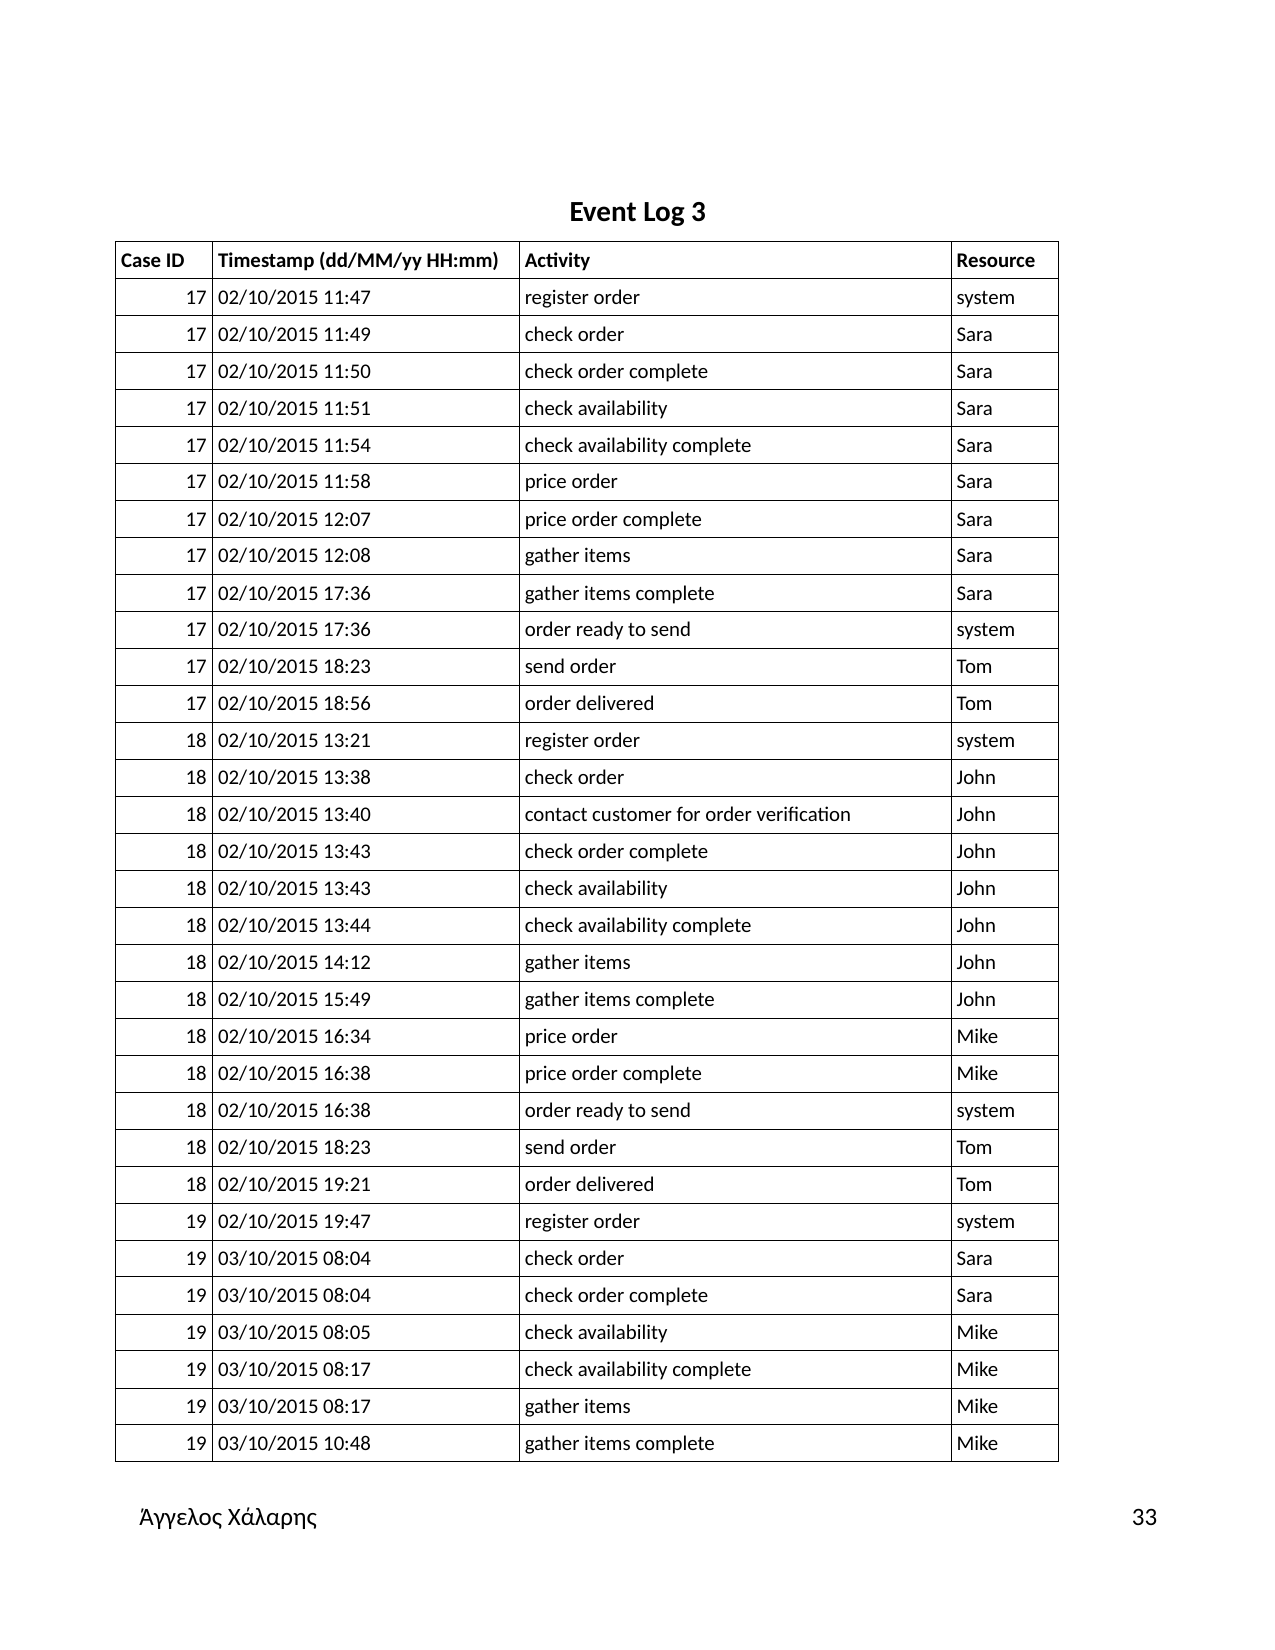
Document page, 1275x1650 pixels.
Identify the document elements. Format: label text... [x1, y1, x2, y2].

table_cell 03/10/2015 08:17 [213, 1351, 519, 1387]
table_cell 02/10/2015 17:36 [213, 612, 519, 648]
table_cell 18 [116, 945, 212, 981]
table_cell 18 [116, 1093, 212, 1128]
table_cell price order complete [520, 1056, 951, 1092]
table_cell 19 [116, 1425, 212, 1461]
table_cell 18 [116, 982, 212, 1018]
table_cell Sara [952, 575, 1058, 611]
table_cell 03/10/2015 08:05 [213, 1315, 519, 1350]
table_cell gather items complete [520, 982, 951, 1018]
table_cell 17 [116, 686, 212, 722]
table_cell Tom [952, 1167, 1058, 1202]
table_cell 18 [116, 908, 212, 944]
table_cell 19 [116, 1389, 212, 1424]
table_cell 19 [116, 1241, 212, 1276]
table_cell order ready to send [520, 612, 951, 648]
table_cell check order [520, 316, 951, 352]
table_cell John [952, 908, 1058, 944]
table_cell 02/10/2015 11:58 [213, 464, 519, 500]
table_cell check order complete [520, 353, 951, 389]
table_cell John [952, 797, 1058, 833]
table_cell 17 [116, 538, 212, 574]
table_cell system [952, 612, 1058, 648]
table_cell check availability [520, 390, 951, 426]
table_cell 02/10/2015 16:34 [213, 1019, 519, 1054]
table_cell check availability complete [520, 427, 951, 463]
table_cell 02/10/2015 19:21 [213, 1167, 519, 1202]
table_cell 18 [116, 1056, 212, 1092]
table_cell 02/10/2015 11:50 [213, 353, 519, 389]
table_cell system [952, 1204, 1058, 1239]
table_cell order delivered [520, 1167, 951, 1202]
table_cell check order [520, 1241, 951, 1276]
table_cell 19 [116, 1351, 212, 1387]
table_cell 02/10/2015 19:47 [213, 1204, 519, 1239]
table_cell John [952, 834, 1058, 870]
table_cell 03/10/2015 08:17 [213, 1389, 519, 1424]
table_cell John [952, 982, 1058, 1018]
table_cell 18 [116, 1019, 212, 1054]
table_cell Sara [952, 1277, 1058, 1313]
table_cell check availability complete [520, 908, 951, 944]
table_cell 02/10/2015 18:56 [213, 686, 519, 722]
table_cell system [952, 723, 1058, 759]
table_cell 02/10/2015 15:49 [213, 982, 519, 1018]
table_cell send order [520, 1130, 951, 1166]
table_cell Tom [952, 686, 1058, 722]
table_cell Mike [952, 1315, 1058, 1350]
table_cell gather items complete [520, 575, 951, 611]
table_cell 03/10/2015 08:04 [213, 1241, 519, 1276]
table_cell 02/10/2015 11:54 [213, 427, 519, 463]
table_cell check order complete [520, 1277, 951, 1313]
table_cell 02/10/2015 13:43 [213, 871, 519, 907]
table_cell check availability [520, 1315, 951, 1350]
table_cell Tom [952, 1130, 1058, 1166]
table_cell 02/10/2015 13:43 [213, 834, 519, 870]
table_cell John [952, 760, 1058, 796]
table_cell 02/10/2015 13:21 [213, 723, 519, 759]
table_cell 02/10/2015 18:23 [213, 649, 519, 685]
table_cell 19 [116, 1315, 212, 1350]
table_cell gather items [520, 538, 951, 574]
table_cell 17 [116, 390, 212, 426]
table_cell Sara [952, 1241, 1058, 1276]
table_cell 18 [116, 723, 212, 759]
table_cell 02/10/2015 13:44 [213, 908, 519, 944]
table_cell 18 [116, 760, 212, 796]
table_cell Sara [952, 538, 1058, 574]
table_cell 17 [116, 575, 212, 611]
table_cell 02/10/2015 16:38 [213, 1093, 519, 1128]
table_cell register order [520, 723, 951, 759]
table_cell send order [520, 649, 951, 685]
table_cell Mike [952, 1425, 1058, 1461]
table_cell 17 [116, 501, 212, 537]
table_cell Sara [952, 464, 1058, 500]
table_cell 02/10/2015 11:49 [213, 316, 519, 352]
table_cell Mike [952, 1389, 1058, 1424]
table_cell 17 [116, 316, 212, 352]
table_cell 02/10/2015 12:07 [213, 501, 519, 537]
table_cell 17 [116, 353, 212, 389]
table_cell register order [520, 1204, 951, 1239]
table_cell 19 [116, 1204, 212, 1239]
subtitle Event Log 3 [118, 193, 1157, 228]
table_cell 02/10/2015 18:23 [213, 1130, 519, 1166]
table_cell 18 [116, 797, 212, 833]
table_cell check availability [520, 871, 951, 907]
table_cell check order complete [520, 834, 951, 870]
table_cell price order complete [520, 501, 951, 537]
table_cell price order [520, 1019, 951, 1054]
table_cell Sara [952, 427, 1058, 463]
table_cell Sara [952, 353, 1058, 389]
table_cell order delivered [520, 686, 951, 722]
table_cell John [952, 945, 1058, 981]
table_cell 02/10/2015 11:47 [213, 279, 519, 315]
table_cell 02/10/2015 13:40 [213, 797, 519, 833]
table_cell 02/10/2015 16:38 [213, 1056, 519, 1092]
table_cell 02/10/2015 17:36 [213, 575, 519, 611]
table_cell 03/10/2015 10:48 [213, 1425, 519, 1461]
table_cell 18 [116, 1167, 212, 1202]
table_cell Mike [952, 1056, 1058, 1092]
table_cell gather items [520, 1389, 951, 1424]
table_cell 17 [116, 649, 212, 685]
table_cell gather items complete [520, 1425, 951, 1461]
table_cell 17 [116, 427, 212, 463]
table_cell 19 [116, 1277, 212, 1313]
table_cell 02/10/2015 13:38 [213, 760, 519, 796]
table_cell 02/10/2015 11:51 [213, 390, 519, 426]
table_cell Mike [952, 1351, 1058, 1387]
table_cell 18 [116, 834, 212, 870]
table_cell order ready to send [520, 1093, 951, 1128]
table_cell 17 [116, 612, 212, 648]
table_cell Sara [952, 316, 1058, 352]
table_cell check order [520, 760, 951, 796]
table_cell contact customer for order verification [520, 797, 951, 833]
table_cell 02/10/2015 12:08 [213, 538, 519, 574]
table_header Activity [520, 242, 951, 278]
table_cell 02/10/2015 14:12 [213, 945, 519, 981]
table_cell 17 [116, 464, 212, 500]
table_cell Sara [952, 390, 1058, 426]
table_cell Tom [952, 649, 1058, 685]
table_cell register order [520, 279, 951, 315]
table_cell 18 [116, 1130, 212, 1166]
table_cell John [952, 871, 1058, 907]
table_header Resource [952, 242, 1058, 278]
table_cell check availability complete [520, 1351, 951, 1387]
table_cell price order [520, 464, 951, 500]
table_cell Mike [952, 1019, 1058, 1054]
table_header Timestamp (dd/MM/yy HH:mm) [213, 242, 519, 278]
table_cell 17 [116, 279, 212, 315]
table_cell system [952, 279, 1058, 315]
table_cell 18 [116, 871, 212, 907]
table_cell gather items [520, 945, 951, 981]
table_cell Sara [952, 501, 1058, 537]
table_cell 03/10/2015 08:04 [213, 1277, 519, 1313]
table_cell system [952, 1093, 1058, 1128]
table_header Case ID [116, 242, 212, 278]
